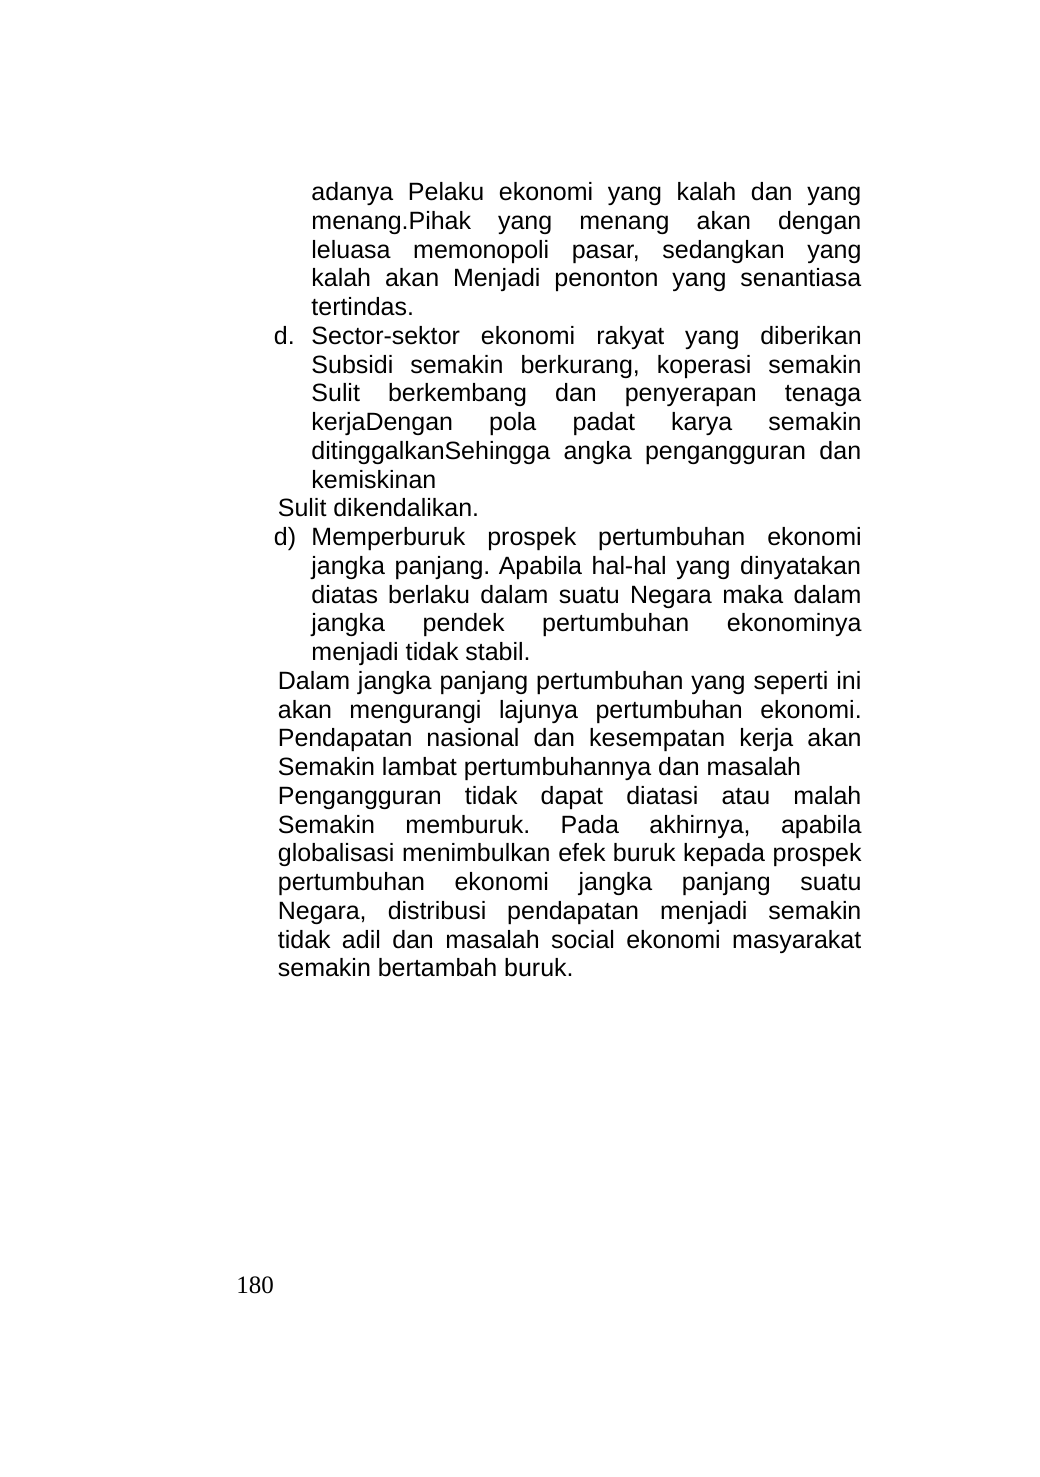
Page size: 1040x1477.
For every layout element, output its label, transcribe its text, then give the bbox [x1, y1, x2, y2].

text Sulit dikendalikan. [278, 493, 862, 522]
list Memperburuk prospek pertumbuhan ekonomi jangka panjang. Apabila hal-hal yang dinyatakan diatas berlaku dalam suatu Negara maka dalam jangka pendek pertumbuhan ekonominya menjadi tidak stabil. [274, 522, 862, 666]
text Dalam jangka panjang pertumbuhan yang seperti ini akan mengurangi lajunya pertumbuhan ekonomi. Pendapatan nasional dan kesempatan kerja akan Semakin lambat pertumbuhannya dan masalah Pengangguran tidak dapat diatasi atau malah Semakin memburuk. Pada akhirnya, apabila globalisasi menimbulkan efek buruk kepada prospek pertumbuhan ekonomi jangka panjang suatu Negara, distribusi pendapatan menjadi semakin tidak adil dan masalah social ekonomi masyarakat semakin bertambah buruk. [278, 666, 862, 982]
list Sector-sektor ekonomi rakyat yang diberikan Subsidi semakin berkurang, koperasi semakin Sulit berkembang dan penyerapan tenaga kerjaDengan pola padat karya semakin ditinggalkanSehingga angka pengangguran dan kemiskinan [274, 321, 862, 493]
list adanya Pelaku ekonomi yang kalah dan yang menang.Pihak yang menang akan dengan leluasa memonopoli pasar, sedangkan yang kalah akan Menjadi penonton yang senantiasa tertindas. [274, 177, 862, 321]
